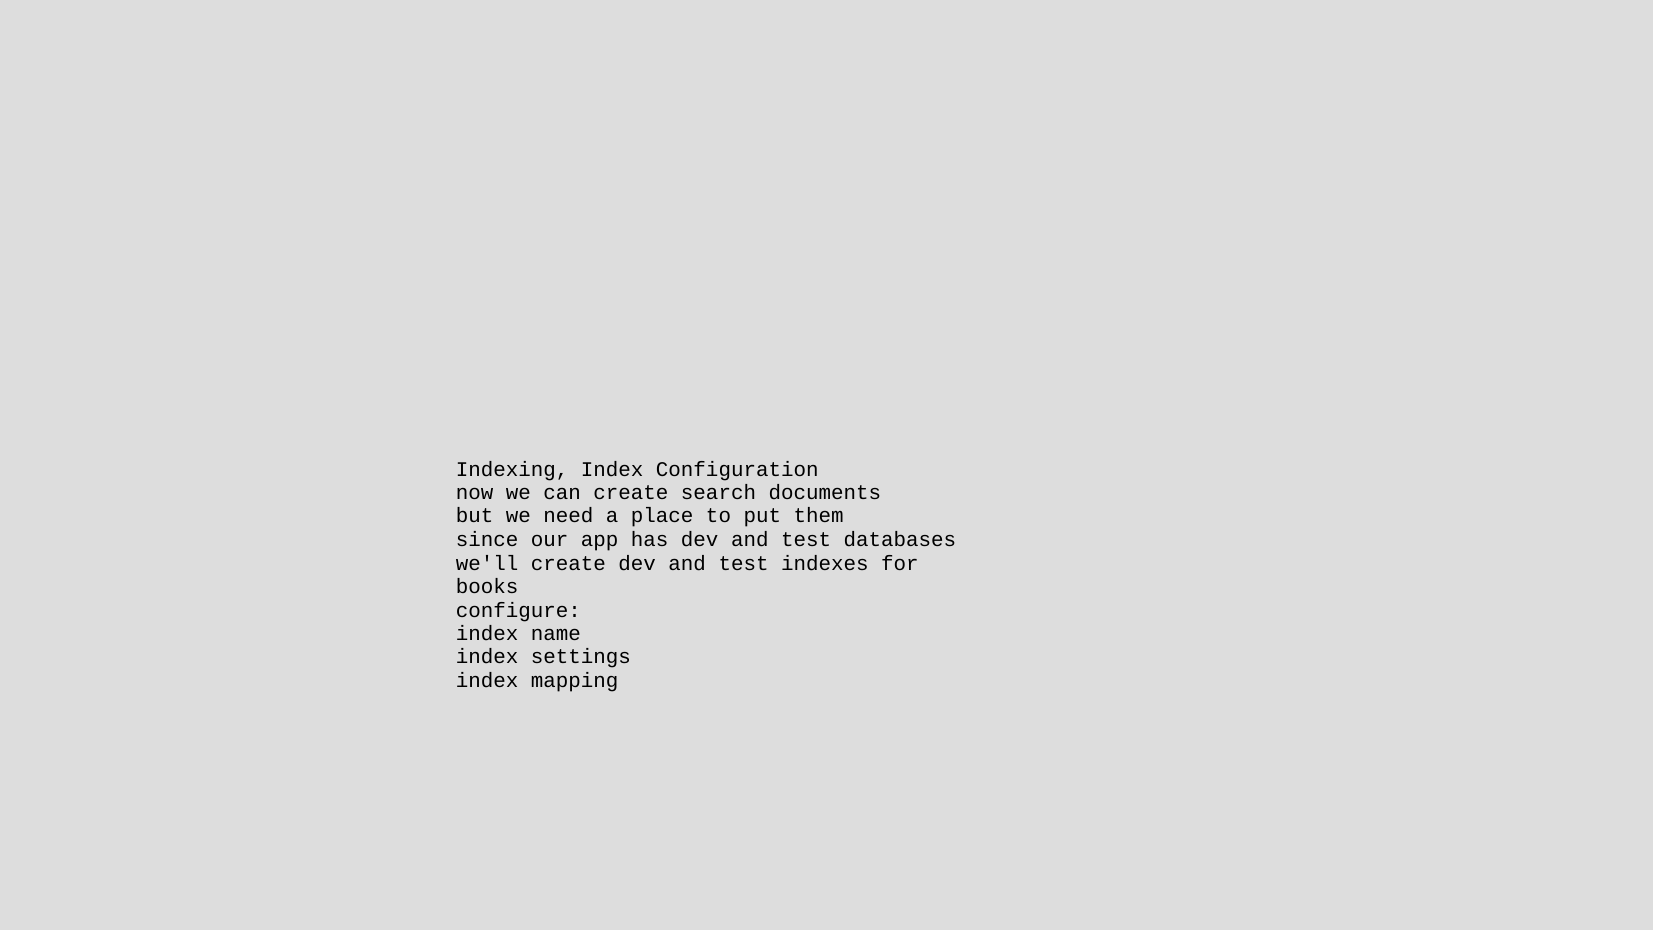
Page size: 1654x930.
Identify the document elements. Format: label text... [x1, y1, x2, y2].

text_box Indexing, Index Configuration now we can create search documents but we need a place to put them since our app has dev and test databases we'll create dev and test indexes for books configure: index name index settings index mapping [441, 451, 1009, 702]
